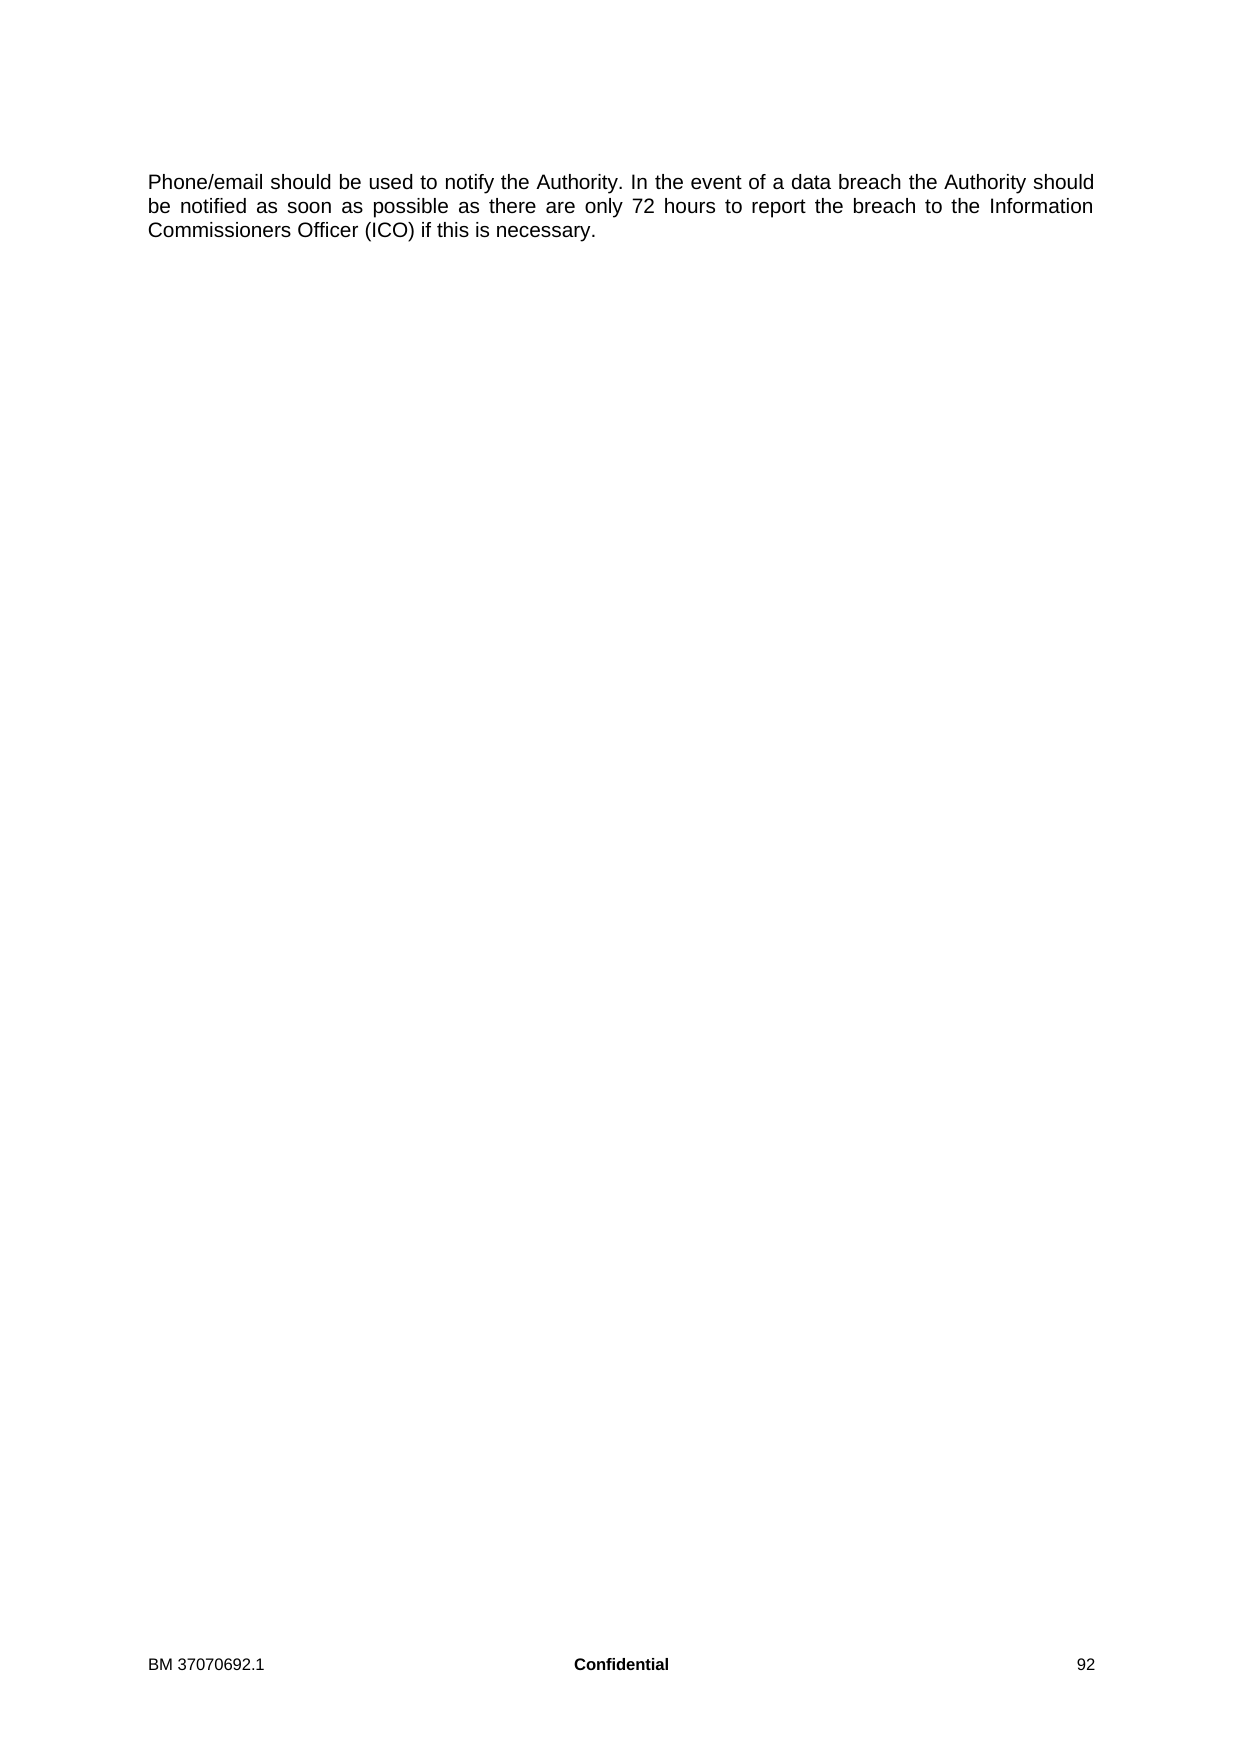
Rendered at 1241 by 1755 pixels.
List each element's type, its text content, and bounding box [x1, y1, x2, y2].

text Phone/email should be used to notify the Authority. In the event of a data breach the Authority should be notified as soon as possible as there are only 72 hours to report the breach to the Information Commissioners Officer (ICO) if this is necessary. [148, 169, 1094, 241]
